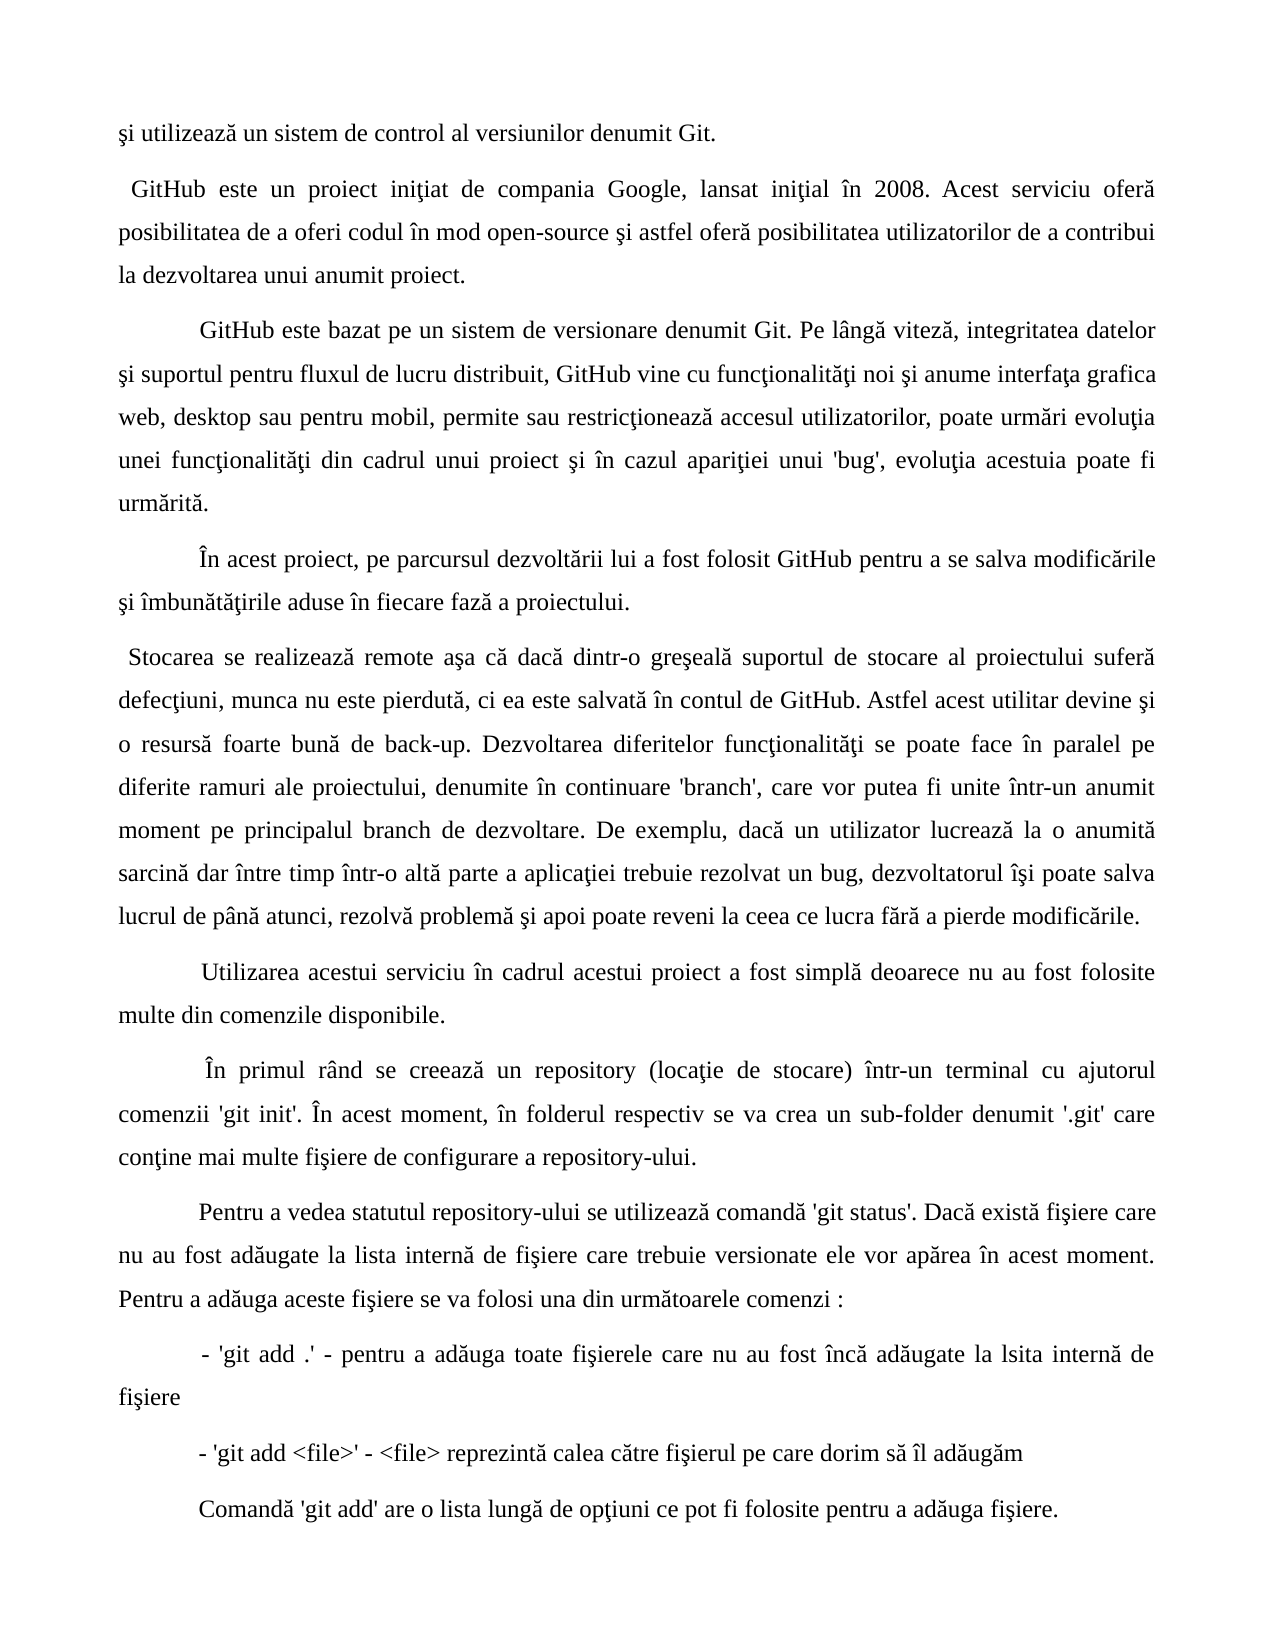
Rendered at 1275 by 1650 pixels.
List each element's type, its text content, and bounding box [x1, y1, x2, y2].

text Comandă 'git add' are o lista lungă de opţiuni ce pot fi folosite pentru a adăuga fişiere. [118, 1494, 1157, 1522]
text - 'git add <file>' - <file> reprezintă calea către fişierul pe care dorim să îl adăugăm [118, 1438, 1157, 1467]
text Utilizarea acestui serviciu în cadrul acestui proiect a fost simplă deoarece nu au fost folosite multe din comenzile disponibile. [118, 957, 1157, 1029]
text - 'git add .' - pentru a adăuga toate fişierele care nu au fost încă adăugate la lsita internă de fişiere [118, 1339, 1157, 1411]
text Pentru a vedea statutul repository-ului se utilizează comandă 'git status'. Dacă există fişiere care nu au fost adăugate la lista internă de fişiere care trebuie versionate ele vor apărea în acest moment. Pentru a adăuga aceste fişiere se va folosi una din următoarele comenzi : [118, 1197, 1157, 1312]
text Stocarea se realizează remote aşa că dacă dintr-o greşeală suportul de stocare al proiectului suferă defecţiuni, munca nu este pierdută, ci ea este salvată în contul de GitHub. Astfel acest utilitar devine şi o resursă foarte bună de back-up. Dezvoltarea diferitelor funcţionalităţi se poate face în paralel pe diferite ramuri ale proiectului, denumite în continuare 'branch', care vor putea fi unite într-un anumit moment pe principalul branch de dezvoltare. De exemplu, dacă un utilizator lucrează la o anumită sarcină dar între timp într-o altă parte a aplicaţiei trebuie rezolvat un bug, dezvoltatorul îşi poate salva lucrul de până atunci, rezolvă problemă şi apoi poate reveni la ceea ce lucra fără a pierde modificările. [118, 642, 1157, 930]
text GitHub este un proiect iniţiat de compania Google, lansat iniţial în 2008. Acest serviciu oferă posibilitatea de a oferi codul în mod open-source şi astfel oferă posibilitatea utilizatorilor de a contribui la dezvoltarea unui anumit proiect. [118, 174, 1157, 289]
text În primul rând se creează un repository (locaţie de stocare) într-un terminal cu ajutorul comenzii 'git init'. În acest moment, în folderul respectiv se va crea un sub-folder denumit '.git' care conţine mai multe fişiere de configurare a repository-ului. [118, 1056, 1157, 1171]
text În acest proiect, pe parcursul dezvoltării lui a fost folosit GitHub pentru a se salva modificările şi îmbunătăţirile aduse în fiecare fază a proiectului. [118, 544, 1157, 616]
text şi utilizează un sistem de control al versiunilor denumit Git. [118, 118, 1157, 147]
text GitHub este bazat pe un sistem de versionare denumit Git. Pe lângă viteză, integritatea datelor şi suportul pentru fluxul de lucru distribuit, GitHub vine cu funcţionalităţi noi şi anume interfaţa grafica web, desktop sau pentru mobil, permite sau restricţionează accesul utilizatorilor, poate urmări evoluţia unei funcţionalităţi din cadrul unui proiect şi în cazul apariţiei unui 'bug', evoluţia acestuia poate fi urmărită. [118, 316, 1157, 517]
